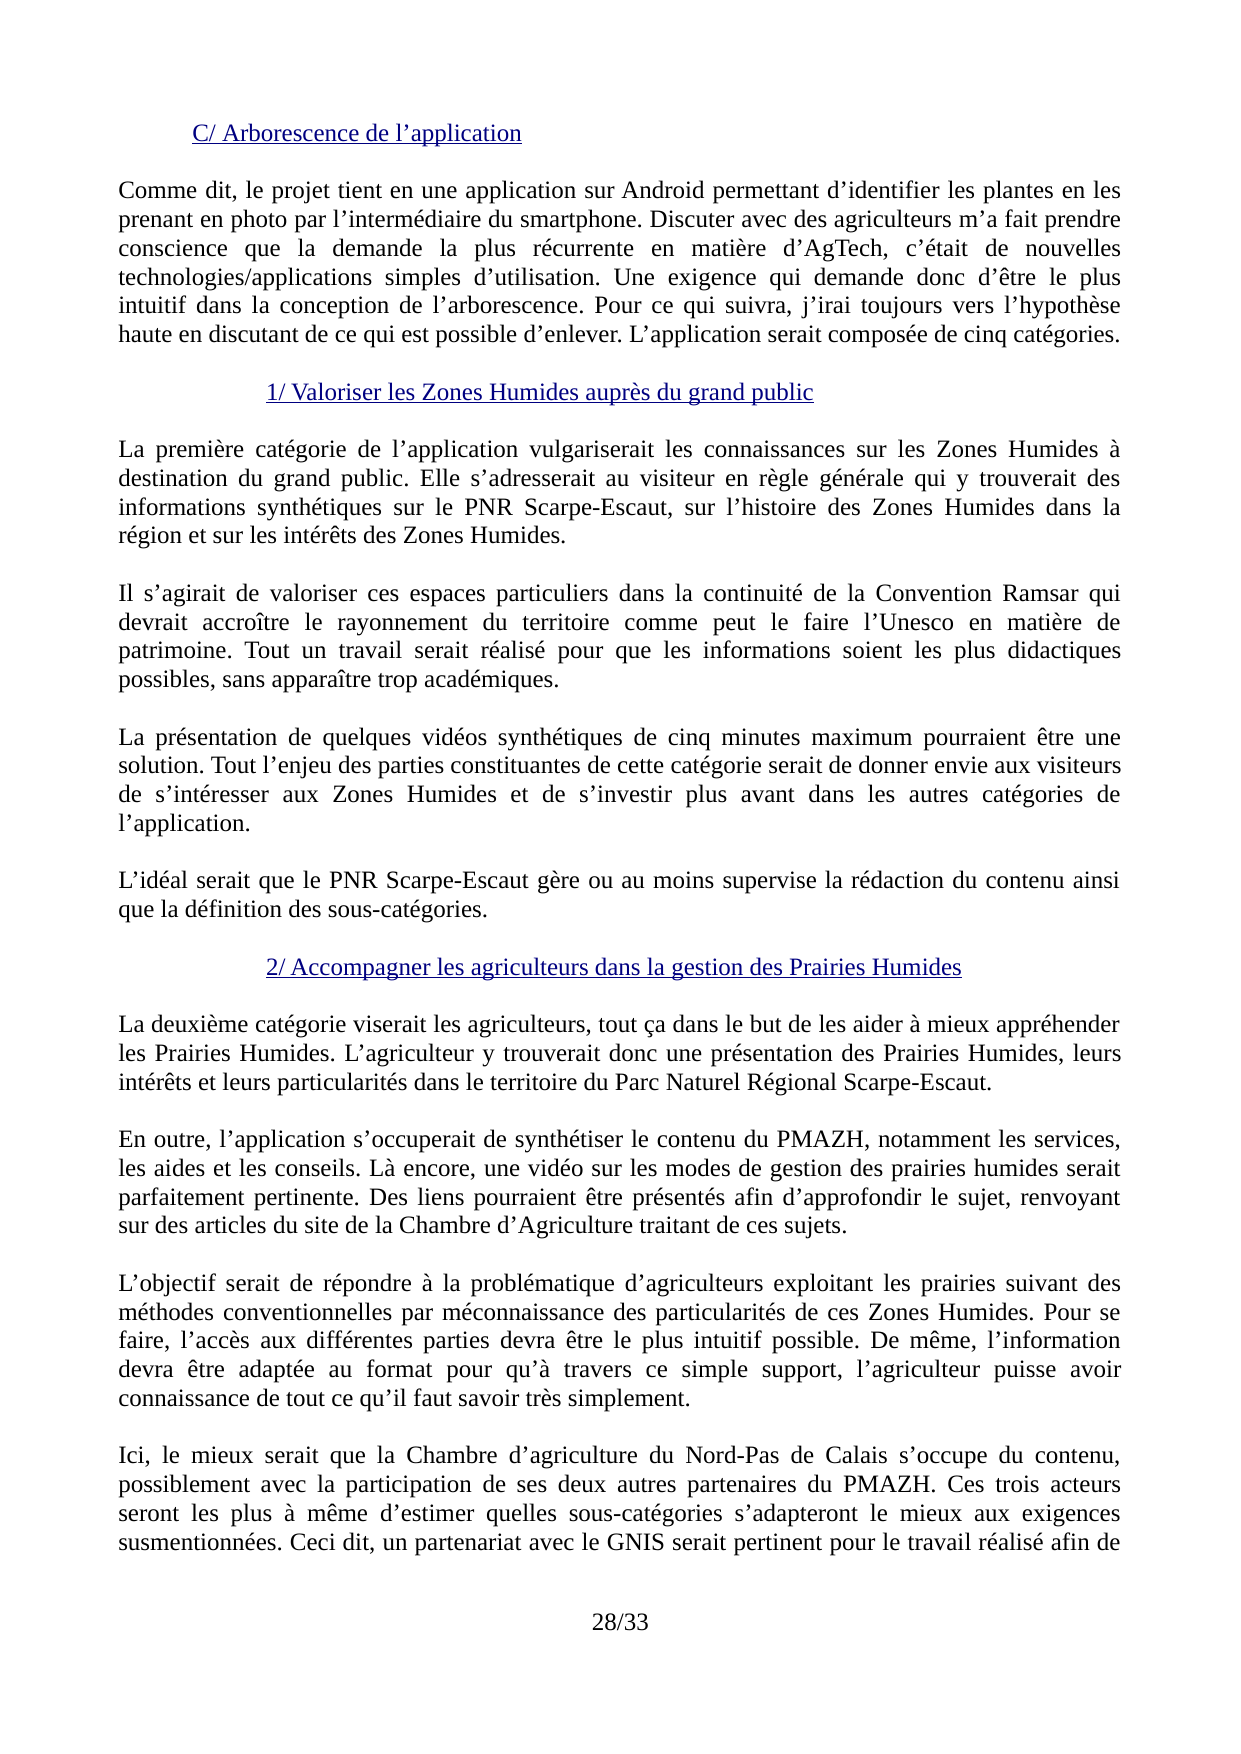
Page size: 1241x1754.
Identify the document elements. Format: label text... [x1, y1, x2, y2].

text La deuxième catégorie viserait les agriculteurs, tout ça dans le but de les aider à mieux appréhender les Prairies Humides. L’agriculteur y trouverait donc une présentation des Prairies Humides, leurs intérêts et leurs particularités dans le territoire du Parc Naturel Régional Scarpe-Escaut. [118, 1009, 1122, 1096]
text 2/ Accompagner les agriculteurs dans la gestion des Prairies Humides [118, 952, 1122, 981]
text 1/ Valoriser les Zones Humides auprès du grand public [118, 377, 1122, 406]
text Il s’agirait de valoriser ces espaces particuliers dans la continuité de la Convention Ramsar qui devrait accroître le rayonnement du territoire comme peut le faire l’Unesco en matière de patrimoine. Tout un travail serait réalisé pour que les informations soient les plus didactiques possibles, sans apparaître trop académiques. [118, 578, 1122, 693]
text L’objectif serait de répondre à la problématique d’agriculteurs exploitant les prairies suivant des méthodes conventionnelles par méconnaissance des particularités de ces Zones Humides. Pour se faire, l’accès aux différentes parties devra être le plus intuitif possible. De même, l’information devra être adaptée au format pour qu’à travers ce simple support, l’agriculteur puisse avoir connaissance de tout ce qu’il faut savoir très simplement. [118, 1268, 1122, 1412]
text Ici, le mieux serait que la Chambre d’agriculture du Nord-Pas de Calais s’occupe du contenu, possiblement avec la participation de ses deux autres partenaires du PMAZH. Ces trois acteurs seront les plus à même d’estimer quelles sous-catégories s’adapteront le mieux aux exigences susmentionnées. Ceci dit, un partenariat avec le GNIS serait pertinent pour le travail réalisé afin de [118, 1441, 1122, 1556]
text C/ Arborescence de l’application [118, 118, 1122, 147]
text L’idéal serait que le PNR Scarpe-Escaut gère ou au moins supervise la rédaction du contenu ainsi que la définition des sous-catégories. [118, 866, 1122, 923]
text En outre, l’application s’occuperait de synthétiser le contenu du PMAZH, notamment les services, les aides et les conseils. Là encore, une vidéo sur les modes de gestion des prairies humides serait parfaitement pertinente. Des liens pourraient être présentés afin d’approfondir le sujet, renvoyant sur des articles du site de la Chambre d’Agriculture traitant de ces sujets. [118, 1124, 1122, 1239]
text La présentation de quelques vidéos synthétiques de cinq minutes maximum pourraient être une solution. Tout l’enjeu des parties constituantes de cette catégorie serait de donner envie aux visiteurs de s’intéresser aux Zones Humides et de s’investir plus avant dans les autres catégories de l’application. [118, 722, 1122, 837]
text Comme dit, le projet tient en une application sur Android permettant d’identifier les plantes en les prenant en photo par l’intermédiaire du smartphone. Discuter avec des agriculteurs m’a fait prendre conscience que la demande la plus récurrente en matière d’AgTech, c’était de nouvelles technologies/applications simples d’utilisation. Une exigence qui demande donc d’être le plus intuitif dans la conception de l’arborescence. Pour ce qui suivra, j’irai toujours vers l’hypothèse haute en discutant de ce qui est possible d’enlever. L’application serait composée de cinq catégories. [118, 176, 1122, 348]
text La première catégorie de l’application vulgariserait les connaissances sur les Zones Humides à destination du grand public. Elle s’adresserait au visiteur en règle générale qui y trouverait des informations synthétiques sur le PNR Scarpe-Escaut, sur l’histoire des Zones Humides dans la région et sur les intérêts des Zones Humides. [118, 434, 1122, 549]
